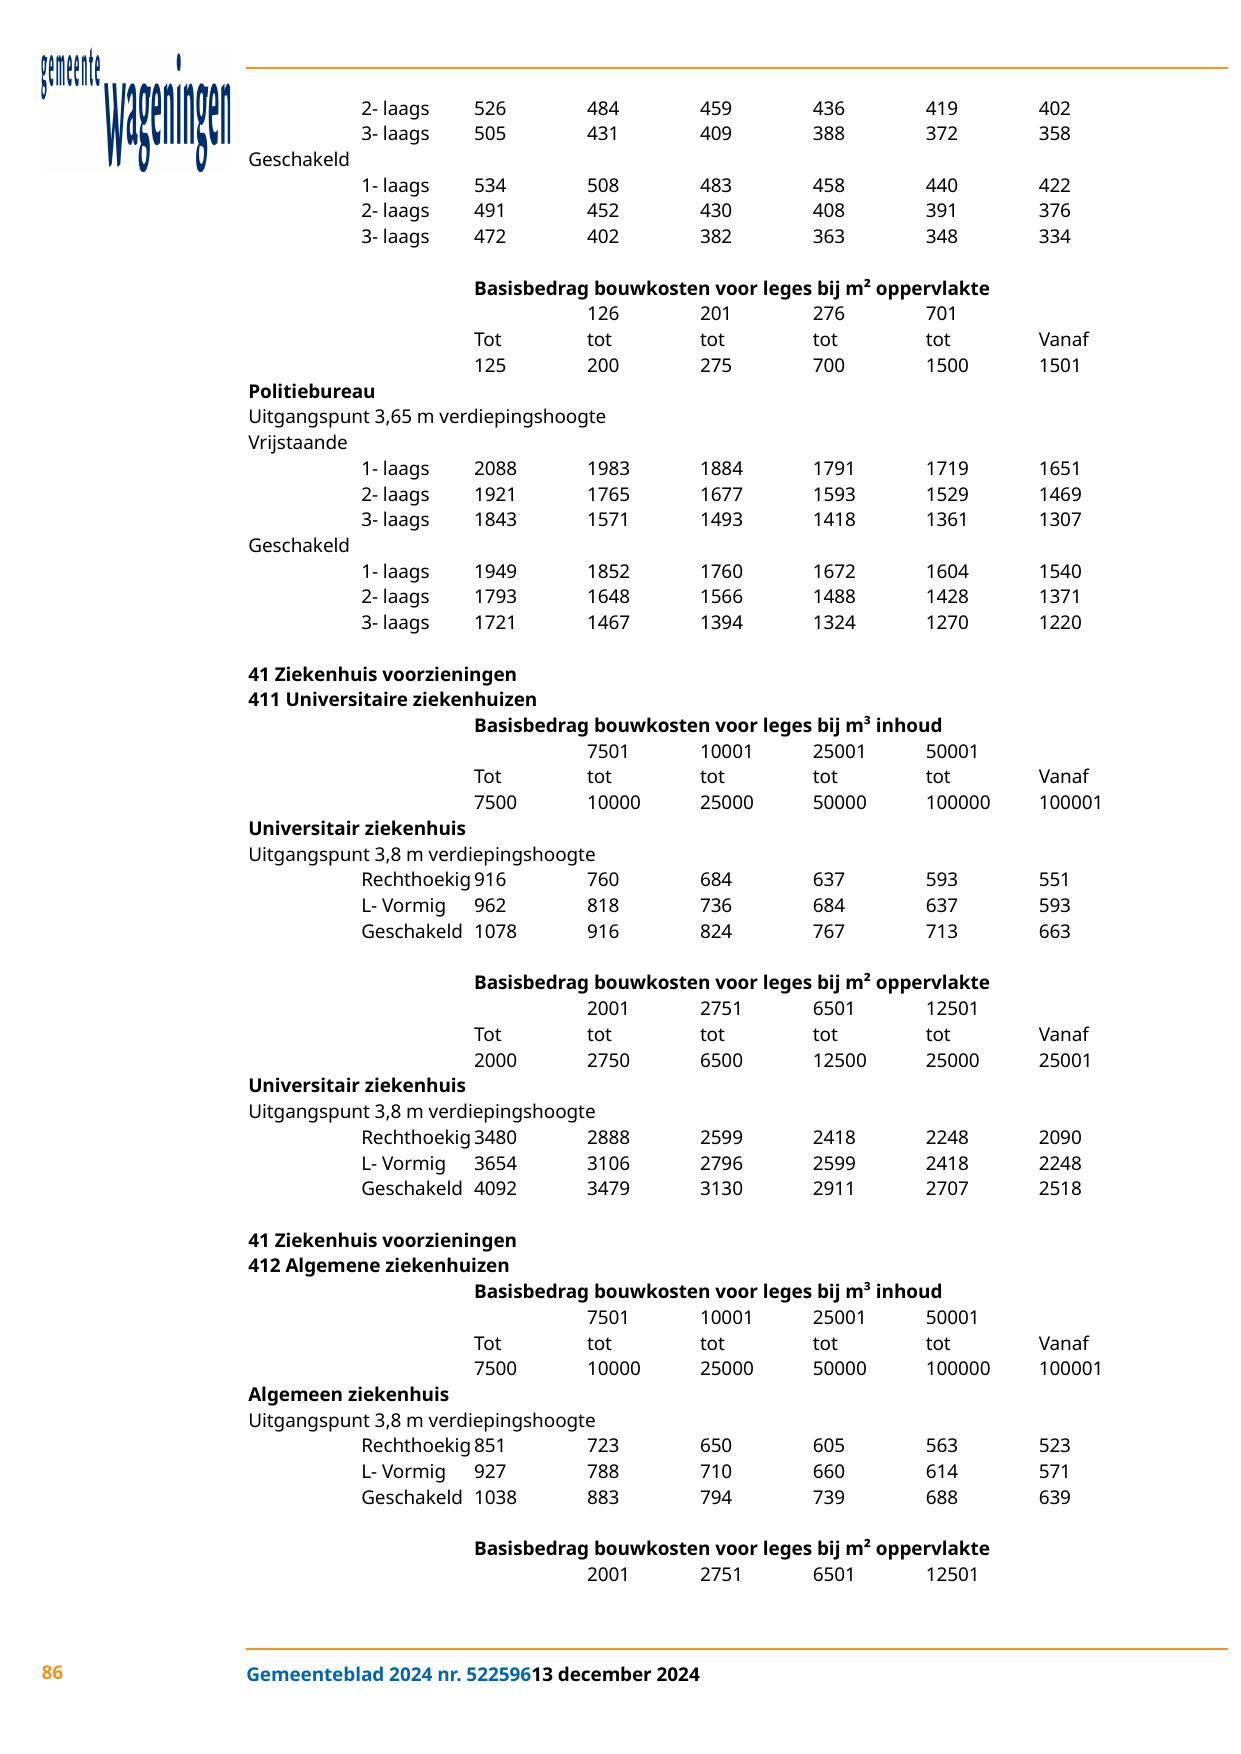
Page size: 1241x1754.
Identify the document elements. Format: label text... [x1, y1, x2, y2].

table_cell 551 [1039, 867, 1152, 892]
table_cell 50001 [926, 738, 1038, 764]
table_cell Rechthoekig [361, 1124, 474, 1150]
table_cell [587, 1073, 700, 1098]
table_cell 1884 [700, 455, 813, 481]
table_cell Tot [474, 1330, 587, 1356]
table_cell 2000 [474, 1047, 587, 1072]
table_cell 2888 [587, 1124, 700, 1150]
table_cell [248, 944, 361, 969]
table_cell 1371 [1039, 584, 1152, 609]
table_cell 2- laags [361, 95, 474, 121]
table_cell [248, 584, 361, 609]
table_cell 50000 [813, 790, 926, 815]
table_cell L- Vormig [361, 1150, 474, 1175]
table_cell 2707 [926, 1175, 1038, 1201]
table_cell [1039, 532, 1152, 558]
table_cell 25000 [926, 1047, 1038, 1072]
table_cell 1672 [813, 558, 926, 584]
table_cell Vrijstaande [248, 429, 474, 455]
table_cell 201 [700, 301, 813, 326]
table_cell 402 [587, 224, 700, 249]
table_cell tot [813, 326, 926, 352]
table_cell 100001 [1039, 790, 1152, 815]
table_cell 12501 [926, 1561, 1038, 1587]
table_cell [361, 1021, 474, 1047]
table_cell [248, 1304, 361, 1330]
table_cell 663 [1039, 918, 1152, 944]
table_cell Basisbedrag bouwkosten voor leges bij m³ inhoud [474, 1278, 1038, 1304]
table_cell 2248 [1039, 1150, 1152, 1175]
table_cell [361, 1536, 474, 1561]
table_cell [813, 532, 926, 558]
table_cell 1843 [474, 506, 587, 532]
table_cell tot [813, 764, 926, 789]
table_cell 534 [474, 172, 587, 198]
table_cell 431 [587, 121, 700, 146]
picture [41, 47, 231, 172]
table_cell [700, 687, 813, 712]
table_cell [1039, 1304, 1152, 1330]
table_cell 2750 [587, 1047, 700, 1072]
table_cell [248, 326, 361, 352]
table_cell [700, 1073, 813, 1098]
table_cell 452 [587, 198, 700, 223]
table_cell 1793 [474, 584, 587, 609]
table_cell [926, 661, 1038, 687]
table_cell Tot [474, 1021, 587, 1047]
table_cell [813, 635, 926, 661]
table_cell [926, 944, 1038, 969]
table_cell tot [813, 1330, 926, 1356]
table_cell 1921 [474, 481, 587, 506]
table_cell L- Vormig [361, 1459, 474, 1484]
table_cell [700, 1201, 813, 1227]
table_cell 760 [587, 867, 700, 892]
table_cell [248, 995, 361, 1021]
table_cell 3480 [474, 1124, 587, 1150]
table_cell [248, 121, 361, 146]
table_cell [1039, 995, 1152, 1021]
table_cell [474, 1304, 587, 1330]
table_cell [813, 146, 926, 172]
table_cell [361, 352, 474, 378]
table_cell [361, 1201, 474, 1227]
table_cell 1719 [926, 455, 1038, 481]
table_cell 3- laags [361, 121, 474, 146]
table_cell [587, 944, 700, 969]
table_cell [700, 1227, 813, 1253]
table_cell [361, 1047, 474, 1072]
table_cell 3- laags [361, 224, 474, 249]
table_cell [248, 893, 361, 918]
table_cell 526 [474, 95, 587, 121]
table_cell [1039, 404, 1152, 429]
table_cell 2796 [700, 1150, 813, 1175]
table_cell 3130 [700, 1175, 813, 1201]
table_cell 422 [1039, 172, 1152, 198]
table_cell [474, 1561, 587, 1587]
table_cell 1467 [587, 609, 700, 635]
table_cell 402 [1039, 95, 1152, 121]
table_cell [248, 1536, 361, 1561]
table_cell 739 [813, 1484, 926, 1510]
table_cell [474, 429, 587, 455]
table_cell [1039, 1227, 1152, 1253]
table_cell 10000 [587, 790, 700, 815]
table_cell [1039, 1407, 1152, 1433]
table_cell 684 [700, 867, 813, 892]
table_cell [1039, 378, 1152, 403]
table_cell 1469 [1039, 481, 1152, 506]
table_cell [1039, 146, 1152, 172]
table_cell 563 [926, 1433, 1038, 1458]
table_cell 484 [587, 95, 700, 121]
table_cell [248, 224, 361, 249]
table_cell Rechthoekig [361, 1433, 474, 1458]
table_cell 7501 [587, 1304, 700, 1330]
table_cell 1721 [474, 609, 587, 635]
table_cell 2088 [474, 455, 587, 481]
table_cell 2911 [813, 1175, 926, 1201]
table_cell 1791 [813, 455, 926, 481]
table_cell [248, 1150, 361, 1175]
table_cell tot [926, 1021, 1038, 1047]
table_cell [474, 146, 587, 172]
table_cell Basisbedrag bouwkosten voor leges bij m² oppervlakte [474, 275, 1152, 301]
table_cell Rechthoekig [361, 867, 474, 892]
table_cell [813, 661, 926, 687]
table_cell Vanaf [1039, 1330, 1152, 1356]
table_cell [813, 1201, 926, 1227]
table_cell [926, 429, 1038, 455]
table_cell 483 [700, 172, 813, 198]
table_cell 2- laags [361, 198, 474, 223]
table_cell [1039, 661, 1152, 687]
table_cell 639 [1039, 1484, 1152, 1510]
table_cell [926, 635, 1038, 661]
table_cell 408 [813, 198, 926, 223]
table_cell Vanaf [1039, 326, 1152, 352]
table_cell 363 [813, 224, 926, 249]
table_cell [248, 764, 361, 789]
table_cell 723 [587, 1433, 700, 1458]
table_cell [813, 1073, 926, 1098]
table_cell [1039, 635, 1152, 661]
table_cell 126 [587, 301, 700, 326]
table_cell 348 [926, 224, 1038, 249]
table_cell [248, 867, 361, 892]
table_cell Vanaf [1039, 764, 1152, 789]
table_cell 440 [926, 172, 1038, 198]
table_cell [248, 918, 361, 944]
table_cell [1039, 1510, 1152, 1536]
table_cell [926, 815, 1038, 841]
table_cell [248, 1510, 361, 1536]
table_cell 459 [700, 95, 813, 121]
table_cell [926, 1201, 1038, 1227]
table_cell tot [926, 326, 1038, 352]
table_cell [926, 687, 1038, 712]
table_cell 25000 [700, 1356, 813, 1381]
table_cell 50000 [813, 1356, 926, 1381]
table_cell [700, 404, 813, 429]
table_cell tot [700, 326, 813, 352]
table_cell [587, 661, 700, 687]
table_cell 12501 [926, 995, 1038, 1021]
table_cell 2418 [926, 1150, 1038, 1175]
table_cell tot [926, 764, 1038, 789]
table_cell [361, 1304, 474, 1330]
table_cell 1324 [813, 609, 926, 635]
table_cell 1677 [700, 481, 813, 506]
table_cell 794 [700, 1484, 813, 1510]
table_cell 6501 [813, 995, 926, 1021]
table_cell [1039, 1561, 1152, 1587]
table_cell [813, 1098, 926, 1124]
table_cell Universitair ziekenhuis [248, 815, 587, 841]
table_cell [474, 1201, 587, 1227]
table_cell 100000 [926, 1356, 1038, 1381]
table_cell [474, 249, 587, 275]
table_cell 2001 [587, 1561, 700, 1587]
table_cell 684 [813, 893, 926, 918]
table_cell [700, 815, 813, 841]
table_cell Basisbedrag bouwkosten voor leges bij m³ inhoud [474, 712, 1038, 738]
table_cell [248, 506, 361, 532]
table_cell [813, 249, 926, 275]
table_cell 412 Algemene ziekenhuizen [248, 1253, 587, 1278]
table_cell 41 Ziekenhuis voorzieningen [248, 1227, 587, 1253]
table_cell 7500 [474, 790, 587, 815]
table_cell 701 [926, 301, 1038, 326]
table_cell [474, 1510, 587, 1536]
table_cell [700, 1407, 813, 1433]
table_cell Basisbedrag bouwkosten voor leges bij m² oppervlakte [474, 1536, 1152, 1561]
table_cell [813, 404, 926, 429]
table_cell 382 [700, 224, 813, 249]
table_cell [248, 970, 361, 995]
table_cell 1501 [1039, 352, 1152, 378]
table_cell Tot [474, 326, 587, 352]
table_cell [587, 1510, 700, 1536]
table_cell tot [587, 326, 700, 352]
table_cell 916 [474, 867, 587, 892]
table_cell Tot [474, 764, 587, 789]
table_cell [1039, 1253, 1152, 1278]
table_cell Geschakeld [361, 1175, 474, 1201]
table_cell 916 [587, 918, 700, 944]
table_cell [361, 738, 474, 764]
table_cell 7501 [587, 738, 700, 764]
table_cell [926, 841, 1038, 867]
table_cell Basisbedrag bouwkosten voor leges bij m² oppervlakte [474, 970, 1152, 995]
table_cell tot [700, 1021, 813, 1047]
table_cell 650 [700, 1433, 813, 1458]
table_cell 1361 [926, 506, 1038, 532]
table_cell 1- laags [361, 558, 474, 584]
table_cell [1039, 687, 1152, 712]
table_cell [361, 712, 474, 738]
table_cell 491 [474, 198, 587, 223]
table_cell [361, 1278, 474, 1304]
table_cell 334 [1039, 224, 1152, 249]
table_cell [1039, 738, 1152, 764]
table_cell [248, 198, 361, 223]
table_cell 637 [926, 893, 1038, 918]
table_cell [813, 1407, 926, 1433]
table_cell 3654 [474, 1150, 587, 1175]
table_cell tot [813, 1021, 926, 1047]
table_cell [587, 1227, 700, 1253]
table_cell 2001 [587, 995, 700, 1021]
table_cell 6500 [700, 1047, 813, 1072]
table_cell 1078 [474, 918, 587, 944]
table_cell [926, 1407, 1038, 1433]
table_cell [813, 1381, 926, 1407]
table_cell 275 [700, 352, 813, 378]
table_cell 605 [813, 1433, 926, 1458]
table_cell 1852 [587, 558, 700, 584]
table_cell Politiebureau [248, 378, 474, 403]
table_cell 100001 [1039, 1356, 1152, 1381]
table_cell [248, 1047, 361, 1072]
table_cell 3- laags [361, 609, 474, 635]
table_cell 508 [587, 172, 700, 198]
table_cell Geschakeld [361, 918, 474, 944]
table_cell [474, 738, 587, 764]
table_cell [248, 635, 361, 661]
table_cell 571 [1039, 1459, 1152, 1484]
table_cell [248, 1175, 361, 1201]
table_cell [813, 378, 926, 403]
table_cell [1039, 1098, 1152, 1124]
table_cell [926, 146, 1038, 172]
table_cell 883 [587, 1484, 700, 1510]
table_cell 50001 [926, 1304, 1038, 1330]
table_cell [248, 1484, 361, 1510]
table_cell [361, 1561, 474, 1587]
table_cell [926, 1381, 1038, 1407]
table_cell 1038 [474, 1484, 587, 1510]
table_cell 3106 [587, 1150, 700, 1175]
table_cell [813, 841, 926, 867]
table_cell [248, 790, 361, 815]
table_cell [248, 352, 361, 378]
table_cell [1039, 1381, 1152, 1407]
table_cell tot [587, 1330, 700, 1356]
table_cell 358 [1039, 121, 1152, 146]
table_cell [587, 1253, 700, 1278]
table_cell [700, 1253, 813, 1278]
table_cell [248, 609, 361, 635]
table_cell [700, 378, 813, 403]
table_cell [361, 275, 474, 301]
table_cell [1039, 944, 1152, 969]
table_cell 2090 [1039, 1124, 1152, 1150]
table_cell 1220 [1039, 609, 1152, 635]
table_cell 700 [813, 352, 926, 378]
table_cell [587, 249, 700, 275]
table_cell [926, 1510, 1038, 1536]
table_cell 2599 [813, 1150, 926, 1175]
table_cell 736 [700, 893, 813, 918]
table_cell 10000 [587, 1356, 700, 1381]
table_cell [248, 95, 361, 121]
table_cell 409 [700, 121, 813, 146]
table_cell 1428 [926, 584, 1038, 609]
table_cell [926, 1073, 1038, 1098]
table_cell 436 [813, 95, 926, 121]
table_cell [248, 1124, 361, 1150]
table_cell 637 [813, 867, 926, 892]
table_cell 1270 [926, 609, 1038, 635]
table_cell 523 [1039, 1433, 1152, 1458]
table_cell 391 [926, 198, 1038, 223]
table_cell [474, 944, 587, 969]
table_cell [248, 275, 361, 301]
table_cell tot [926, 1330, 1038, 1356]
table_cell 2751 [700, 1561, 813, 1587]
table_cell [587, 815, 700, 841]
table_cell Algemeen ziekenhuis [248, 1381, 587, 1407]
table_cell Uitgangspunt 3,8 m verdiepingshoogte [248, 1407, 700, 1433]
table_cell 25001 [1039, 1047, 1152, 1072]
table_cell [700, 249, 813, 275]
table_cell 41 Ziekenhuis voorzieningen [248, 661, 587, 687]
table_cell [361, 790, 474, 815]
table_cell Geschakeld [361, 1484, 474, 1510]
table_cell 1307 [1039, 506, 1152, 532]
table_cell 2248 [926, 1124, 1038, 1150]
table_cell 1394 [700, 609, 813, 635]
table_cell [248, 301, 361, 326]
table_cell [587, 1381, 700, 1407]
table_cell [587, 532, 700, 558]
table_cell Uitgangspunt 3,65 m verdiepingshoogte [248, 404, 700, 429]
table_cell 927 [474, 1459, 587, 1484]
table_cell [1039, 841, 1152, 867]
table_cell [700, 841, 813, 867]
table_cell 1593 [813, 481, 926, 506]
table_cell 1500 [926, 352, 1038, 378]
table_cell 276 [813, 301, 926, 326]
table_cell 7500 [474, 1356, 587, 1381]
table_cell [1039, 1201, 1152, 1227]
table_cell 1- laags [361, 172, 474, 198]
table_cell 3479 [587, 1175, 700, 1201]
table_cell [700, 146, 813, 172]
table_cell [587, 635, 700, 661]
table_cell [361, 1356, 474, 1381]
table_cell Universitair ziekenhuis [248, 1073, 587, 1098]
table_cell Uitgangspunt 3,8 m verdiepingshoogte [248, 841, 700, 867]
table_cell 25001 [813, 1304, 926, 1330]
table_cell 505 [474, 121, 587, 146]
table_cell [248, 172, 361, 198]
table_cell tot [587, 764, 700, 789]
table_cell 3- laags [361, 506, 474, 532]
table_cell 1604 [926, 558, 1038, 584]
table_cell 1540 [1039, 558, 1152, 584]
table_cell [361, 1510, 474, 1536]
table_cell 824 [700, 918, 813, 944]
table_cell [1039, 301, 1152, 326]
table_cell 376 [1039, 198, 1152, 223]
table_cell 1488 [813, 584, 926, 609]
table_cell [926, 1227, 1038, 1253]
table_cell Geschakeld [248, 532, 474, 558]
table_cell 2- laags [361, 481, 474, 506]
table_cell tot [587, 1021, 700, 1047]
table_cell 1651 [1039, 455, 1152, 481]
table_cell 10001 [700, 1304, 813, 1330]
table_cell [700, 1098, 813, 1124]
table_cell 2751 [700, 995, 813, 1021]
table_cell tot [700, 764, 813, 789]
table_cell [248, 1433, 361, 1458]
table_cell [361, 970, 474, 995]
table_cell [700, 532, 813, 558]
table_cell [1039, 712, 1152, 738]
table_cell [926, 404, 1038, 429]
table_cell 1571 [587, 506, 700, 532]
table_cell 1- laags [361, 455, 474, 481]
table_cell 962 [474, 893, 587, 918]
table_cell 2- laags [361, 584, 474, 609]
table_cell [700, 661, 813, 687]
table_cell [248, 481, 361, 506]
table_cell [361, 635, 474, 661]
table_cell 2599 [700, 1124, 813, 1150]
table_cell [474, 532, 587, 558]
table_cell 1760 [700, 558, 813, 584]
table_cell [248, 1201, 361, 1227]
table_cell [248, 1278, 361, 1304]
table_cell Uitgangspunt 3,8 m verdiepingshoogte [248, 1098, 700, 1124]
table_cell [248, 1330, 361, 1356]
table_cell 419 [926, 95, 1038, 121]
table_cell 851 [474, 1433, 587, 1458]
table_cell [813, 1253, 926, 1278]
table_cell 25000 [700, 790, 813, 815]
table_cell [248, 1021, 361, 1047]
table_cell [813, 815, 926, 841]
table_cell [1039, 1073, 1152, 1098]
table_cell 2518 [1039, 1175, 1152, 1201]
table_cell 818 [587, 893, 700, 918]
table_cell 713 [926, 918, 1038, 944]
table_cell [587, 146, 700, 172]
table_cell [474, 635, 587, 661]
table_cell 125 [474, 352, 587, 378]
table_cell [248, 712, 361, 738]
table_cell [700, 1381, 813, 1407]
table_cell 6501 [813, 1561, 926, 1587]
table_cell [813, 944, 926, 969]
table_cell [1039, 249, 1152, 275]
table_cell [248, 558, 361, 584]
table_cell 1949 [474, 558, 587, 584]
table_cell 25001 [813, 738, 926, 764]
table_cell 710 [700, 1459, 813, 1484]
table_cell 372 [926, 121, 1038, 146]
table_cell [474, 995, 587, 1021]
table_cell [813, 1227, 926, 1253]
table_cell Vanaf [1039, 1021, 1152, 1047]
table_cell [248, 1561, 361, 1587]
table_cell 458 [813, 172, 926, 198]
table_cell [361, 764, 474, 789]
table_cell L- Vormig [361, 893, 474, 918]
table_cell [361, 249, 474, 275]
table_cell [248, 455, 361, 481]
table_cell 430 [700, 198, 813, 223]
table_cell 2418 [813, 1124, 926, 1150]
table_cell [700, 944, 813, 969]
table_cell [587, 378, 700, 403]
table_cell [1039, 429, 1152, 455]
table_cell [361, 944, 474, 969]
table_cell 1648 [587, 584, 700, 609]
table_cell [361, 1330, 474, 1356]
table_cell [700, 1510, 813, 1536]
table_cell 388 [813, 121, 926, 146]
table_cell 1983 [587, 455, 700, 481]
table_cell 660 [813, 1459, 926, 1484]
table_cell 100000 [926, 790, 1038, 815]
table_cell 1765 [587, 481, 700, 506]
table_cell [248, 1459, 361, 1484]
table_cell [474, 301, 587, 326]
table_cell [926, 378, 1038, 403]
table_cell [361, 326, 474, 352]
table_cell 614 [926, 1459, 1038, 1484]
table_cell [813, 429, 926, 455]
table_cell 1566 [700, 584, 813, 609]
table_cell 1418 [813, 506, 926, 532]
table_cell 411 Universitaire ziekenhuizen [248, 687, 700, 712]
table_cell [587, 429, 700, 455]
table_cell [700, 429, 813, 455]
table_cell [926, 249, 1038, 275]
table_cell 472 [474, 224, 587, 249]
table_cell [474, 378, 587, 403]
table_cell [1039, 815, 1152, 841]
table_cell [700, 635, 813, 661]
table_cell [926, 532, 1038, 558]
table_cell 688 [926, 1484, 1038, 1510]
table_cell [587, 1201, 700, 1227]
table_cell 593 [1039, 893, 1152, 918]
table_cell 4092 [474, 1175, 587, 1201]
table_cell [926, 1098, 1038, 1124]
table_cell [813, 687, 926, 712]
table_cell 767 [813, 918, 926, 944]
table_cell 12500 [813, 1047, 926, 1072]
table_cell [813, 1510, 926, 1536]
table_cell 593 [926, 867, 1038, 892]
table_cell [248, 1356, 361, 1381]
table_cell Geschakeld [248, 146, 474, 172]
table_cell 1493 [700, 506, 813, 532]
table_cell [248, 249, 361, 275]
table_cell [926, 1253, 1038, 1278]
table_cell 1529 [926, 481, 1038, 506]
table_cell 788 [587, 1459, 700, 1484]
table_cell 10001 [700, 738, 813, 764]
table_cell tot [700, 1330, 813, 1356]
table_cell 200 [587, 352, 700, 378]
table_cell [361, 995, 474, 1021]
table_cell [248, 738, 361, 764]
table_cell [1039, 1278, 1152, 1304]
table_cell [361, 301, 474, 326]
